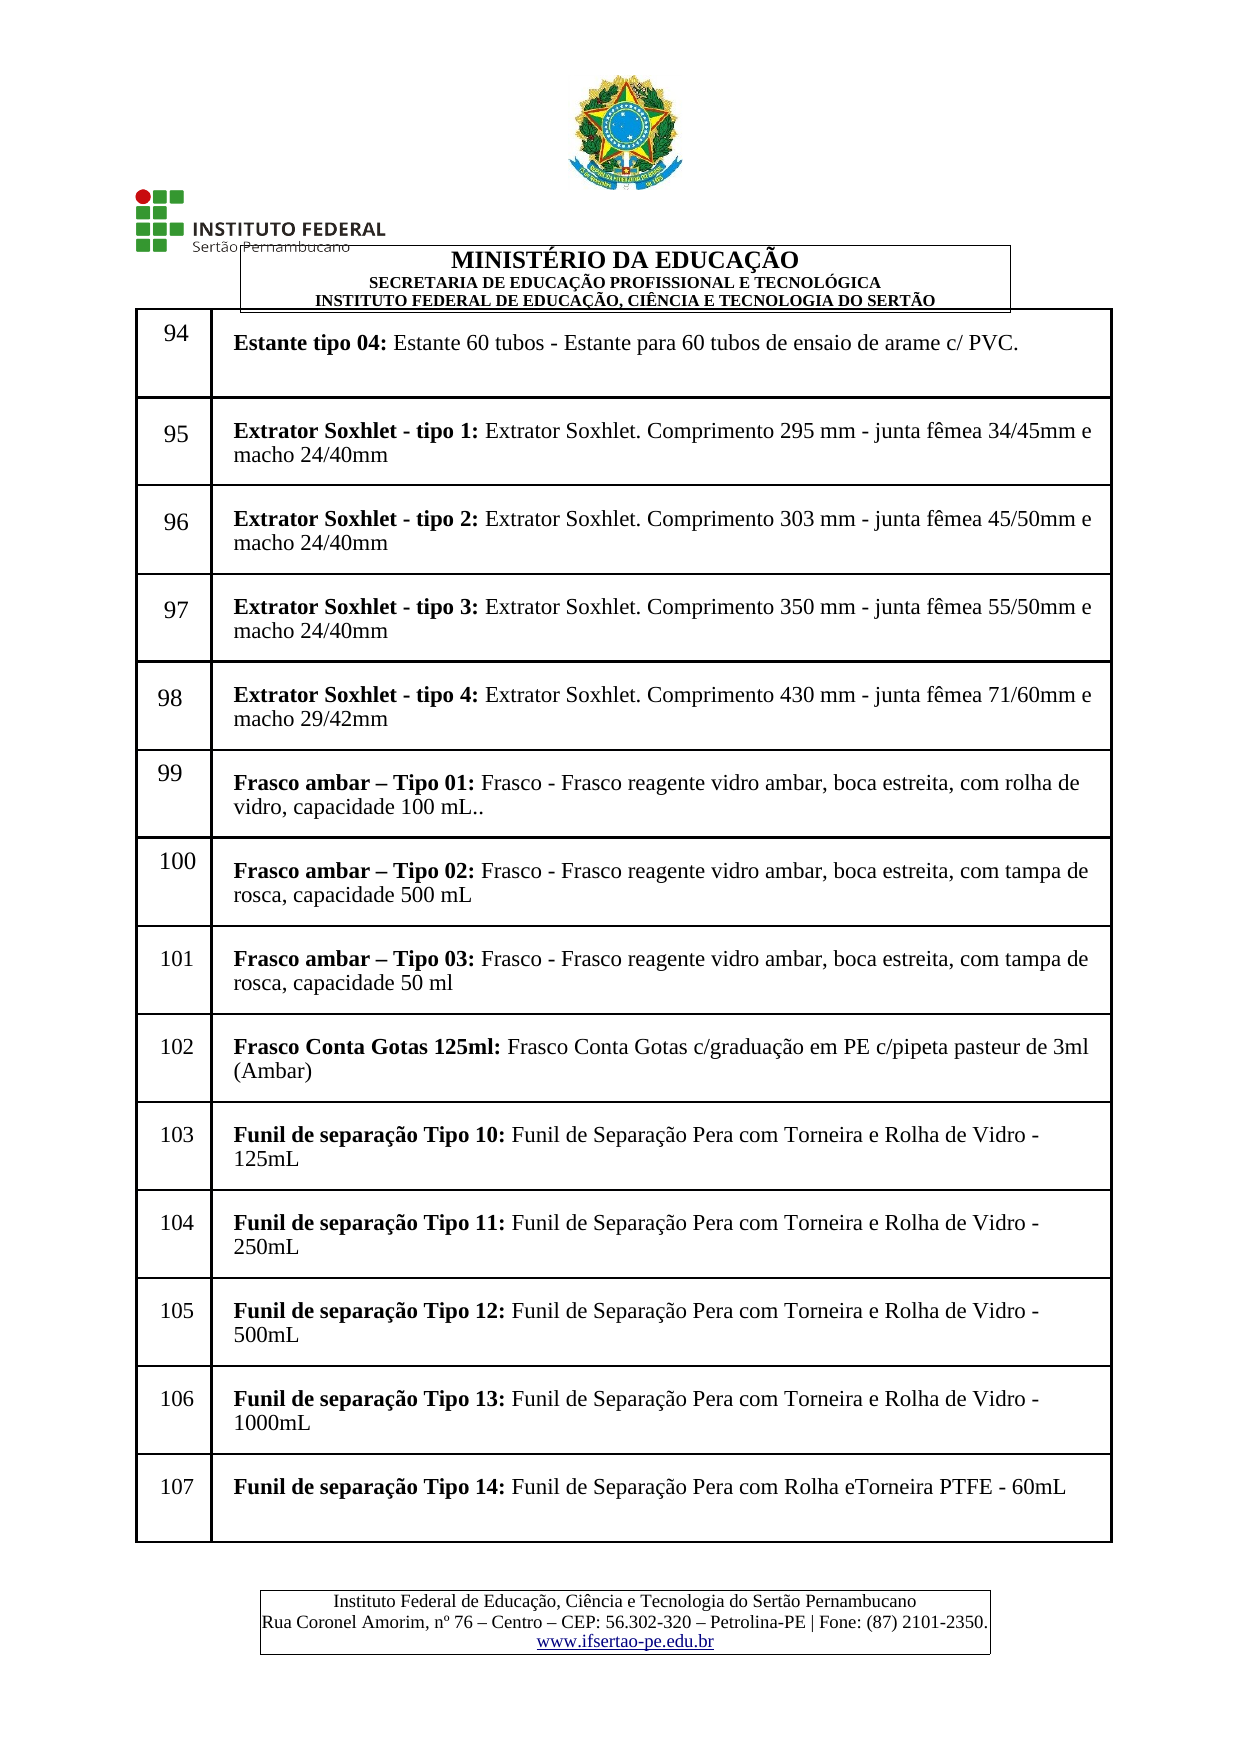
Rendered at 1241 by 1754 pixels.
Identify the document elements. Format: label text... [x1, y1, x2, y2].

table_cell Extrator Soxhlet - tipo 4: Extrator Soxhlet. Comprimento 430 mm - junta fêmea 71/60mm e macho 29/42mm [213, 663, 1110, 748]
table_cell 103 [138, 1103, 210, 1188]
table_cell 96 [138, 486, 210, 572]
picture [568, 75, 683, 190]
table_cell Extrator Soxhlet - tipo 3: Extrator Soxhlet. Comprimento 350 mm - junta fêmea 55/50mm e macho 24/40mm [213, 575, 1110, 660]
table_cell Funil de separação Tipo 11: Funil de Separação Pera com Torneira e Rolha de Vidro - 250mL [213, 1191, 1110, 1277]
table_cell 99 [138, 751, 210, 836]
table_cell Frasco ambar – Tipo 02: Frasco - Frasco reagente vidro ambar, boca estreita, com tampa de rosca, capacidade 500 mL [213, 839, 1110, 924]
table_cell Funil de separação Tipo 10: Funil de Separação Pera com Torneira e Rolha de Vidro - 125mL [213, 1103, 1110, 1188]
table_cell 98 [138, 663, 210, 748]
table_cell 95 [138, 399, 210, 484]
picture [135, 189, 386, 252]
table_cell Estante tipo 04: Estante 60 tubos - Estante para 60 tubos de ensaio de arame c/ PVC. [213, 310, 1110, 396]
table_cell Funil de separação Tipo 14: Funil de Separação Pera com Rolha eTorneira PTFE - 60mL [213, 1455, 1110, 1541]
table_cell 100 [138, 839, 210, 924]
table_cell Funil de separação Tipo 13: Funil de Separação Pera com Torneira e Rolha de Vidro - 1000mL [213, 1367, 1110, 1453]
table_cell Frasco Conta Gotas 125ml: Frasco Conta Gotas c/graduação em PE c/pipeta pasteur de 3ml (Ambar) [213, 1015, 1110, 1101]
table_cell Frasco ambar – Tipo 03: Frasco - Frasco reagente vidro ambar, boca estreita, com tampa de rosca, capacidade 50 ml [213, 927, 1110, 1012]
table_cell 102 [138, 1015, 210, 1101]
table_cell Extrator Soxhlet - tipo 1: Extrator Soxhlet. Comprimento 295 mm - junta fêmea 34/45mm e macho 24/40mm [213, 399, 1110, 484]
table_cell Funil de separação Tipo 12: Funil de Separação Pera com Torneira e Rolha de Vidro - 500mL [213, 1279, 1110, 1364]
table_cell 101 [138, 927, 210, 1012]
table_cell 105 [138, 1279, 210, 1364]
table_cell 94 [138, 310, 210, 396]
table_cell 106 [138, 1367, 210, 1453]
table_cell Extrator Soxhlet - tipo 2: Extrator Soxhlet. Comprimento 303 mm - junta fêmea 45/50mm e macho 24/40mm [213, 486, 1110, 572]
table_cell 97 [138, 575, 210, 660]
table_cell Frasco ambar – Tipo 01: Frasco - Frasco reagente vidro ambar, boca estreita, com rolha de vidro, capacidade 100 mL.. [213, 751, 1110, 836]
table_cell 107 [138, 1455, 210, 1541]
table_cell 104 [138, 1191, 210, 1277]
